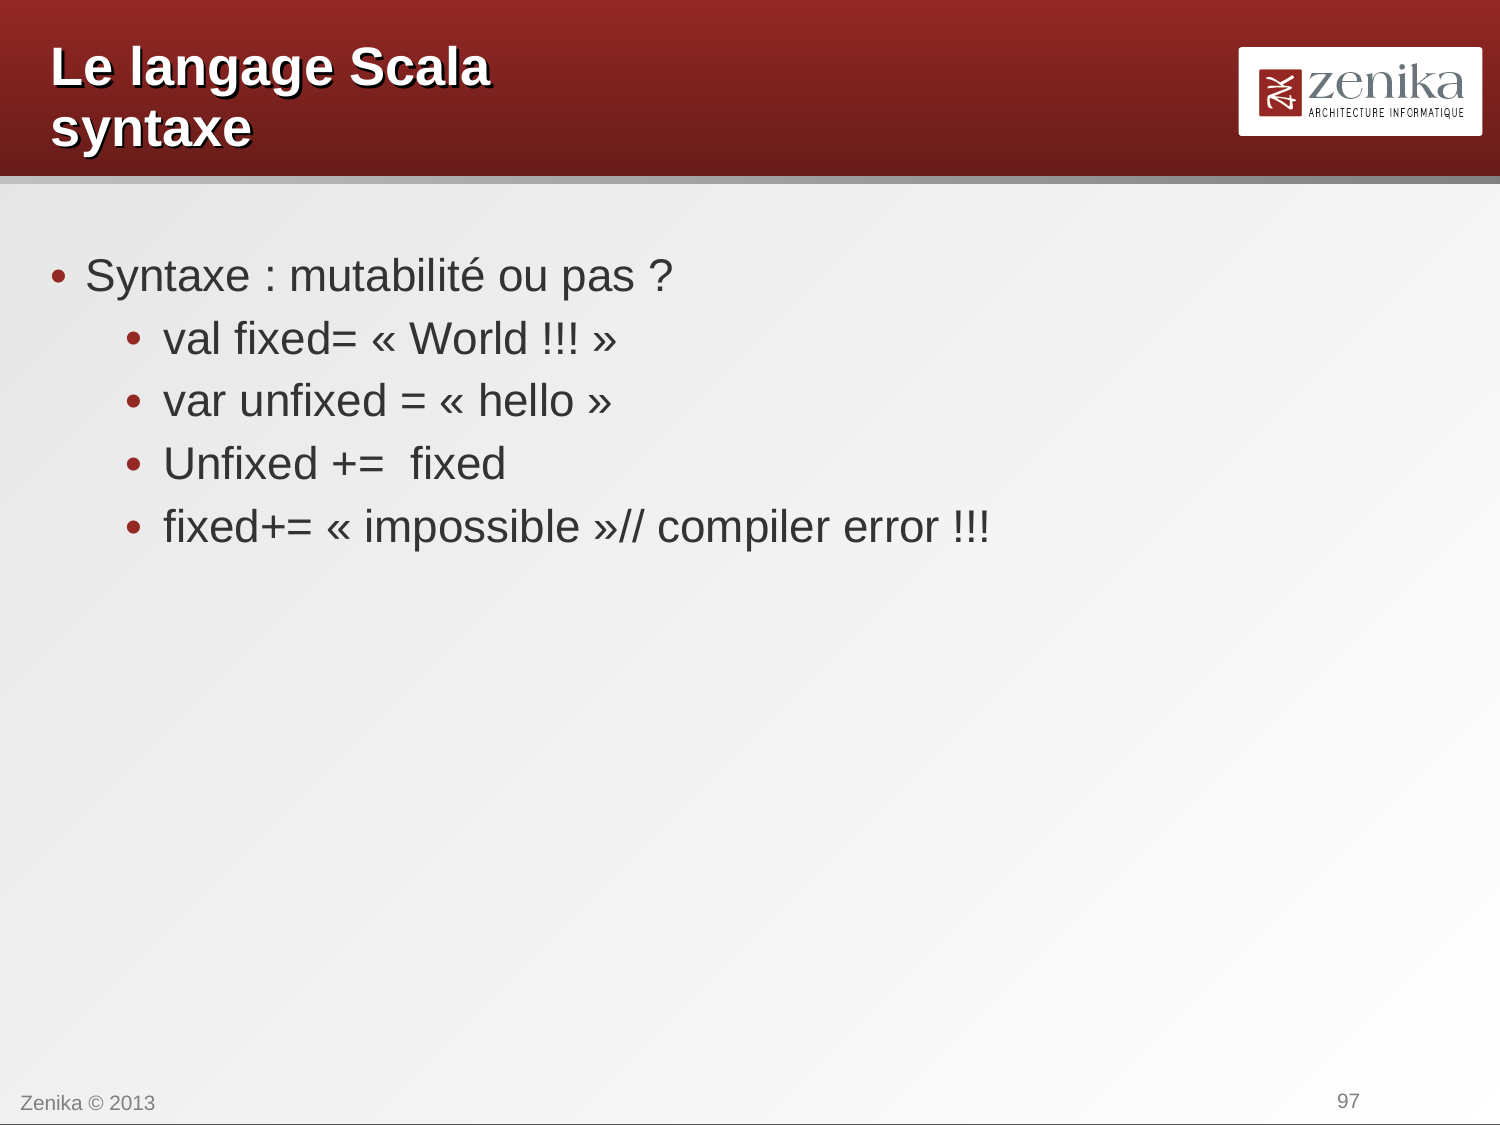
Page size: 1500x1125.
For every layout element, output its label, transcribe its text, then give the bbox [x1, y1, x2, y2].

picture [1257, 58, 1464, 125]
list Syntaxe : mutabilité ou pas ? val fixed= « World !!! » var unfixed = « hello » Unfixed += fixed fixed+= « impossible »// compiler error !!! [50, 249, 1435, 1079]
title Le langage Scala syntaxe [50, 15, 1206, 180]
